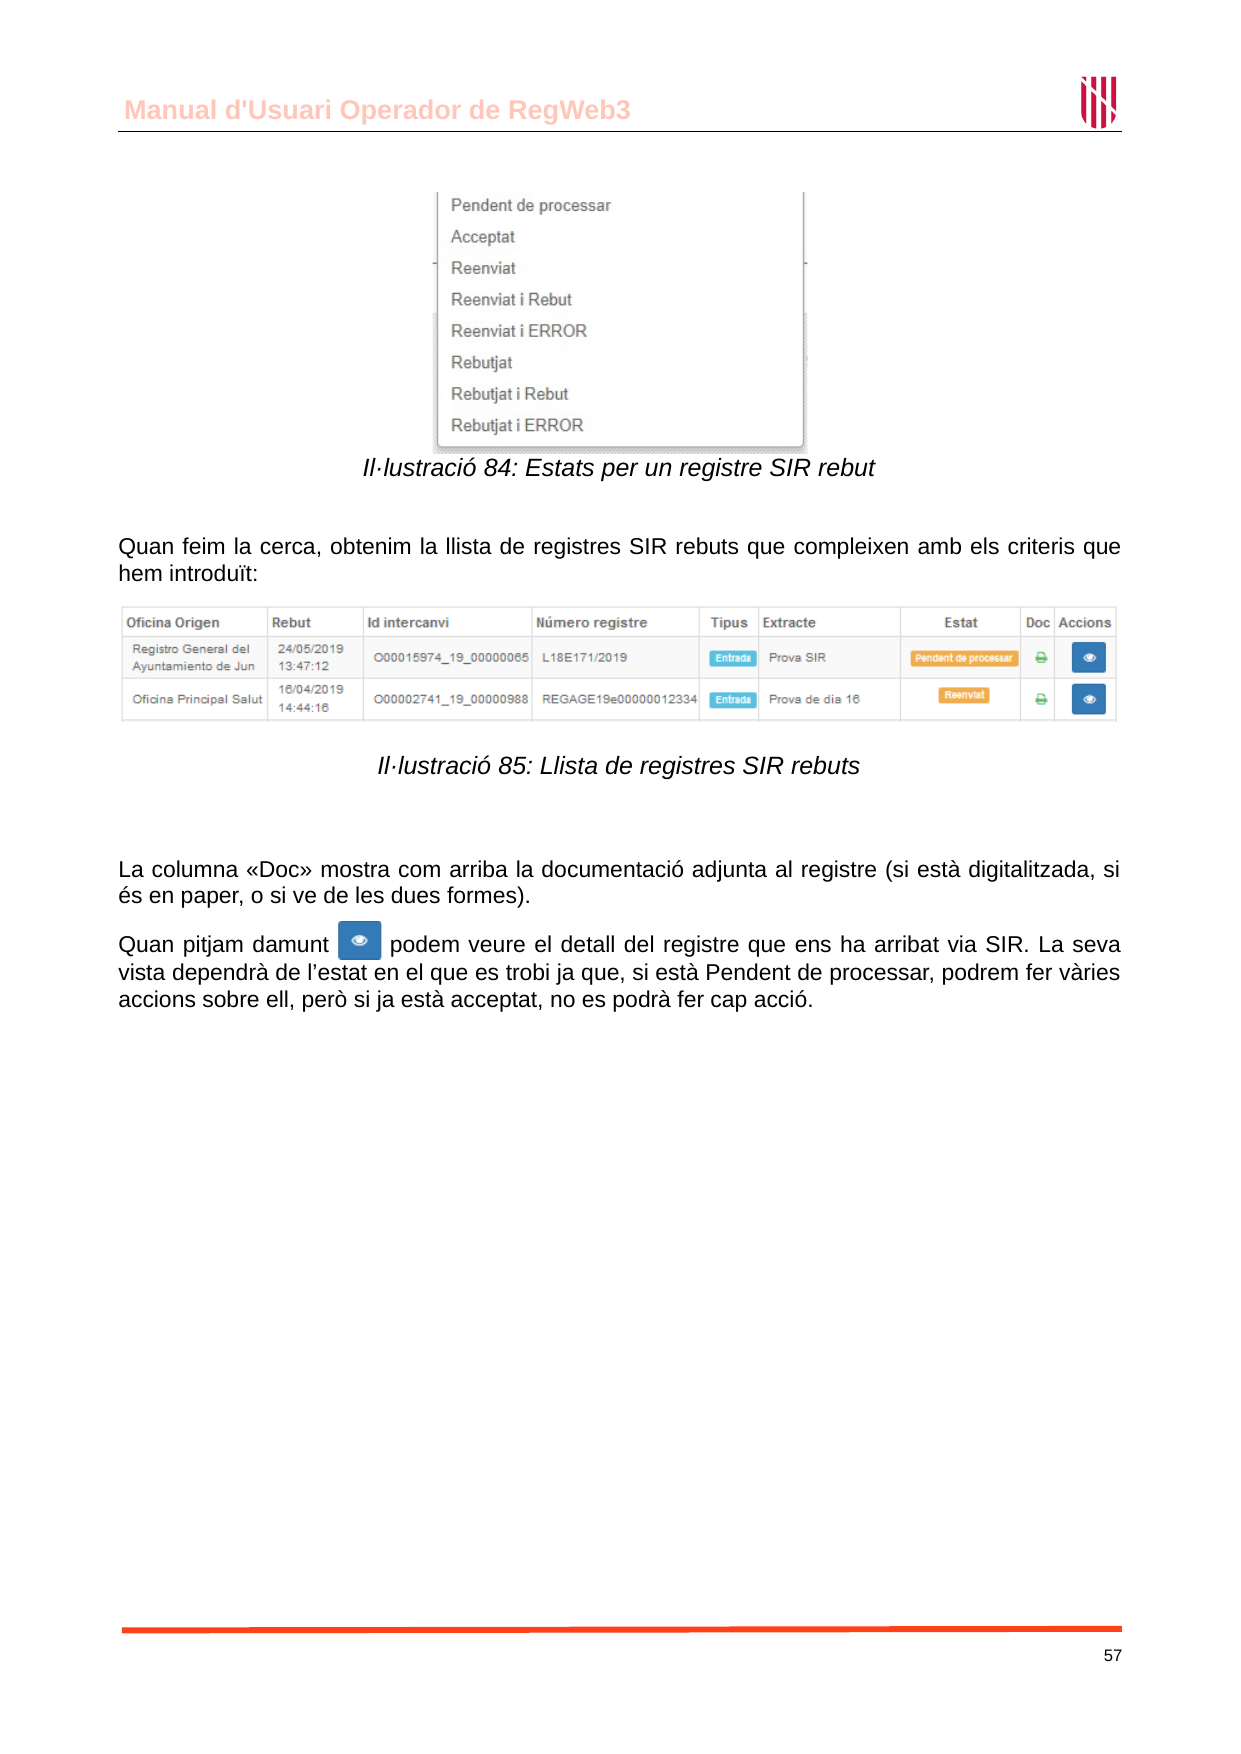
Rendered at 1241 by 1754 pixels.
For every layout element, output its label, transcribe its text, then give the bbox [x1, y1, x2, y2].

text Quan pitjam damunt podem veure el detall del registre que ens ha arribat via SIR. La seva vista dependrà de l’estat en el que es trobi ja que, si està Pendent de processar, podrem fer vàries accions sobre ell, però si ja està acceptat, no es podrà fer cap acció. [118, 921, 1122, 1012]
picture [432, 192, 808, 454]
text La columna «Doc» mostra com arriba la documentació adjunta al registre (si està digitalitzada, si és en paper, o si ve de les dues formes). [118, 856, 1122, 909]
picture [118, 598, 1123, 722]
list Il·lustració 85: Llista de registres SIR rebuts [118, 751, 1122, 780]
picture [1078, 74, 1119, 130]
list Il·lustració 84: Estats per un registre SIR rebut [83, 454, 1122, 482]
text Quan feim la cerca, obtenim la llista de registres SIR rebuts que compleixen amb els criteris que hem introduït: [118, 533, 1122, 586]
picture [337, 921, 382, 960]
